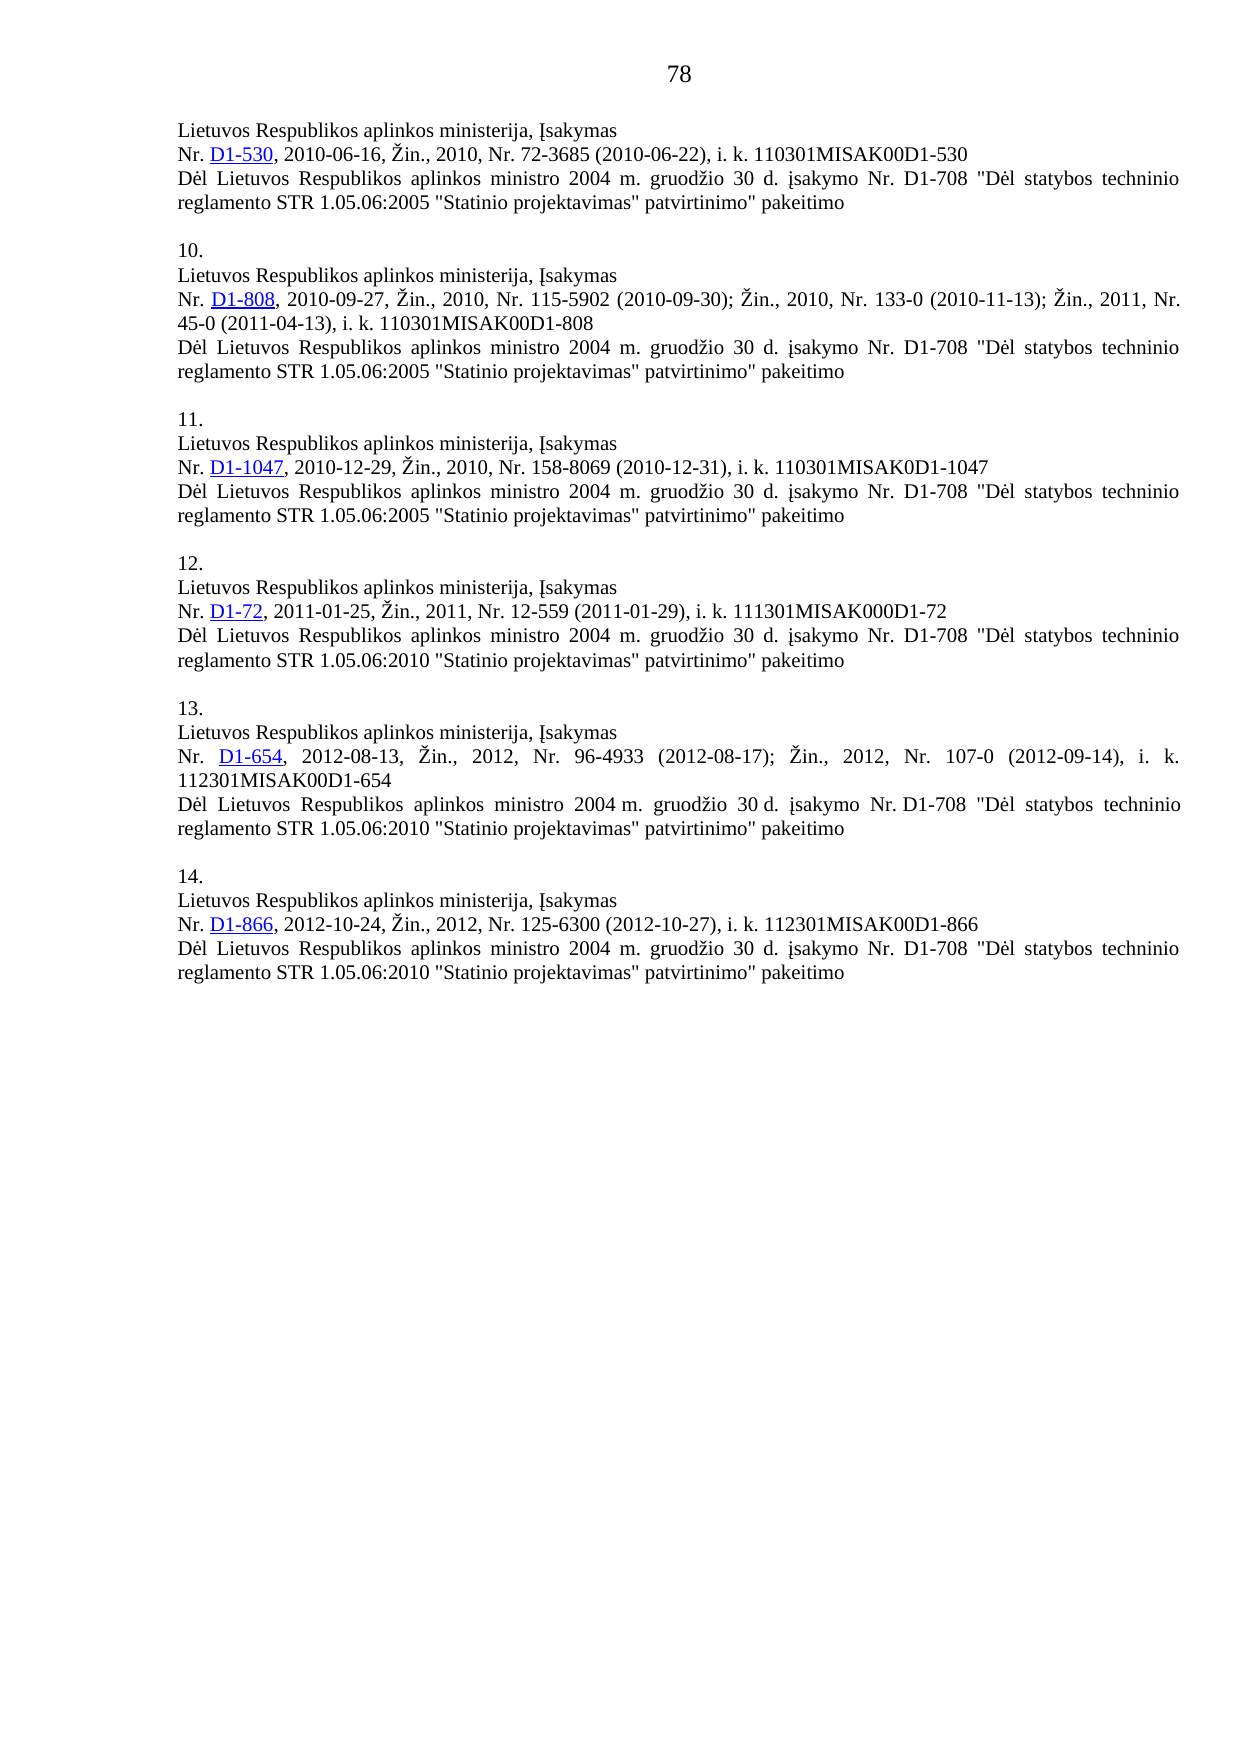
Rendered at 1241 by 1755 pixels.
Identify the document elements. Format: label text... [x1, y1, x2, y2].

text Nr. D1-1047, 2010-12-29, Žin., 2010, Nr. 158-8069 (2010-12-31), i. k. 110301MISAK0D1-1047 [177, 455, 1181, 479]
text Dėl Lietuvos Respublikos aplinkos ministro 2004 m. gruodžio 30 d. įsakymo Nr. D1-708 "Dėl statybos techninio reglamento STR 1.05.06:2005 "Statinio projektavimas" patvirtinimo" pakeitimo [177, 479, 1181, 527]
text Nr. D1-72, 2011-01-25, Žin., 2011, Nr. 12-559 (2011-01-29), i. k. 111301MISAK000D1-72 [177, 599, 1181, 623]
text Dėl Lietuvos Respublikos aplinkos ministro 2004 m. gruodžio 30 d. įsakymo Nr. D1-708 "Dėl statybos techninio reglamento STR 1.05.06:2010 "Statinio projektavimas" patvirtinimo" pakeitimo [177, 936, 1181, 984]
text Dėl Lietuvos Respublikos aplinkos ministro 2004 m. gruodžio 30 d. įsakymo Nr. D1-708 "Dėl statybos techninio reglamento STR 1.05.06:2010 "Statinio projektavimas" patvirtinimo" pakeitimo [177, 792, 1181, 840]
text Lietuvos Respublikos aplinkos ministerija, Įsakymas [177, 575, 1181, 599]
text Dėl Lietuvos Respublikos aplinkos ministro 2004 m. gruodžio 30 d. įsakymo Nr. D1-708 "Dėl statybos techninio reglamento STR 1.05.06:2005 "Statinio projektavimas" patvirtinimo" pakeitimo [177, 335, 1181, 383]
text Lietuvos Respublikos aplinkos ministerija, Įsakymas [177, 888, 1181, 912]
text Nr. D1-866, 2012-10-24, Žin., 2012, Nr. 125-6300 (2012-10-27), i. k. 112301MISAK00D1-866 [177, 912, 1181, 936]
text Nr. D1-654, 2012-08-13, Žin., 2012, Nr. 96-4933 (2012-08-17); Žin., 2012, Nr. 107-0 (2012-09-14), i. k. 112301MISAK00D1-654 [177, 744, 1181, 792]
text Lietuvos Respublikos aplinkos ministerija, Įsakymas [177, 118, 1181, 142]
text Lietuvos Respublikos aplinkos ministerija, Įsakymas [177, 720, 1181, 744]
text 10. [177, 238, 1181, 262]
text Lietuvos Respublikos aplinkos ministerija, Įsakymas [177, 262, 1181, 287]
text Dėl Lietuvos Respublikos aplinkos ministro 2004 m. gruodžio 30 d. įsakymo Nr. D1-708 "Dėl statybos techninio reglamento STR 1.05.06:2005 "Statinio projektavimas" patvirtinimo" pakeitimo [177, 166, 1181, 214]
text 11. [177, 407, 1181, 431]
text 13. [177, 696, 1181, 720]
text Lietuvos Respublikos aplinkos ministerija, Įsakymas [177, 431, 1181, 455]
text Nr. D1-808, 2010-09-27, Žin., 2010, Nr. 115-5902 (2010-09-30); Žin., 2010, Nr. 133-0 (2010-11-13); Žin., 2011, Nr. 45-0 (2011-04-13), i. k. 110301MISAK00D1-808 [177, 287, 1181, 335]
text Nr. D1-530, 2010-06-16, Žin., 2010, Nr. 72-3685 (2010-06-22), i. k. 110301MISAK00D1-530 [177, 142, 1181, 166]
text Dėl Lietuvos Respublikos aplinkos ministro 2004 m. gruodžio 30 d. įsakymo Nr. D1-708 "Dėl statybos techninio reglamento STR 1.05.06:2010 "Statinio projektavimas" patvirtinimo" pakeitimo [177, 623, 1181, 672]
text 14. [177, 864, 1181, 888]
text 12. [177, 551, 1181, 575]
